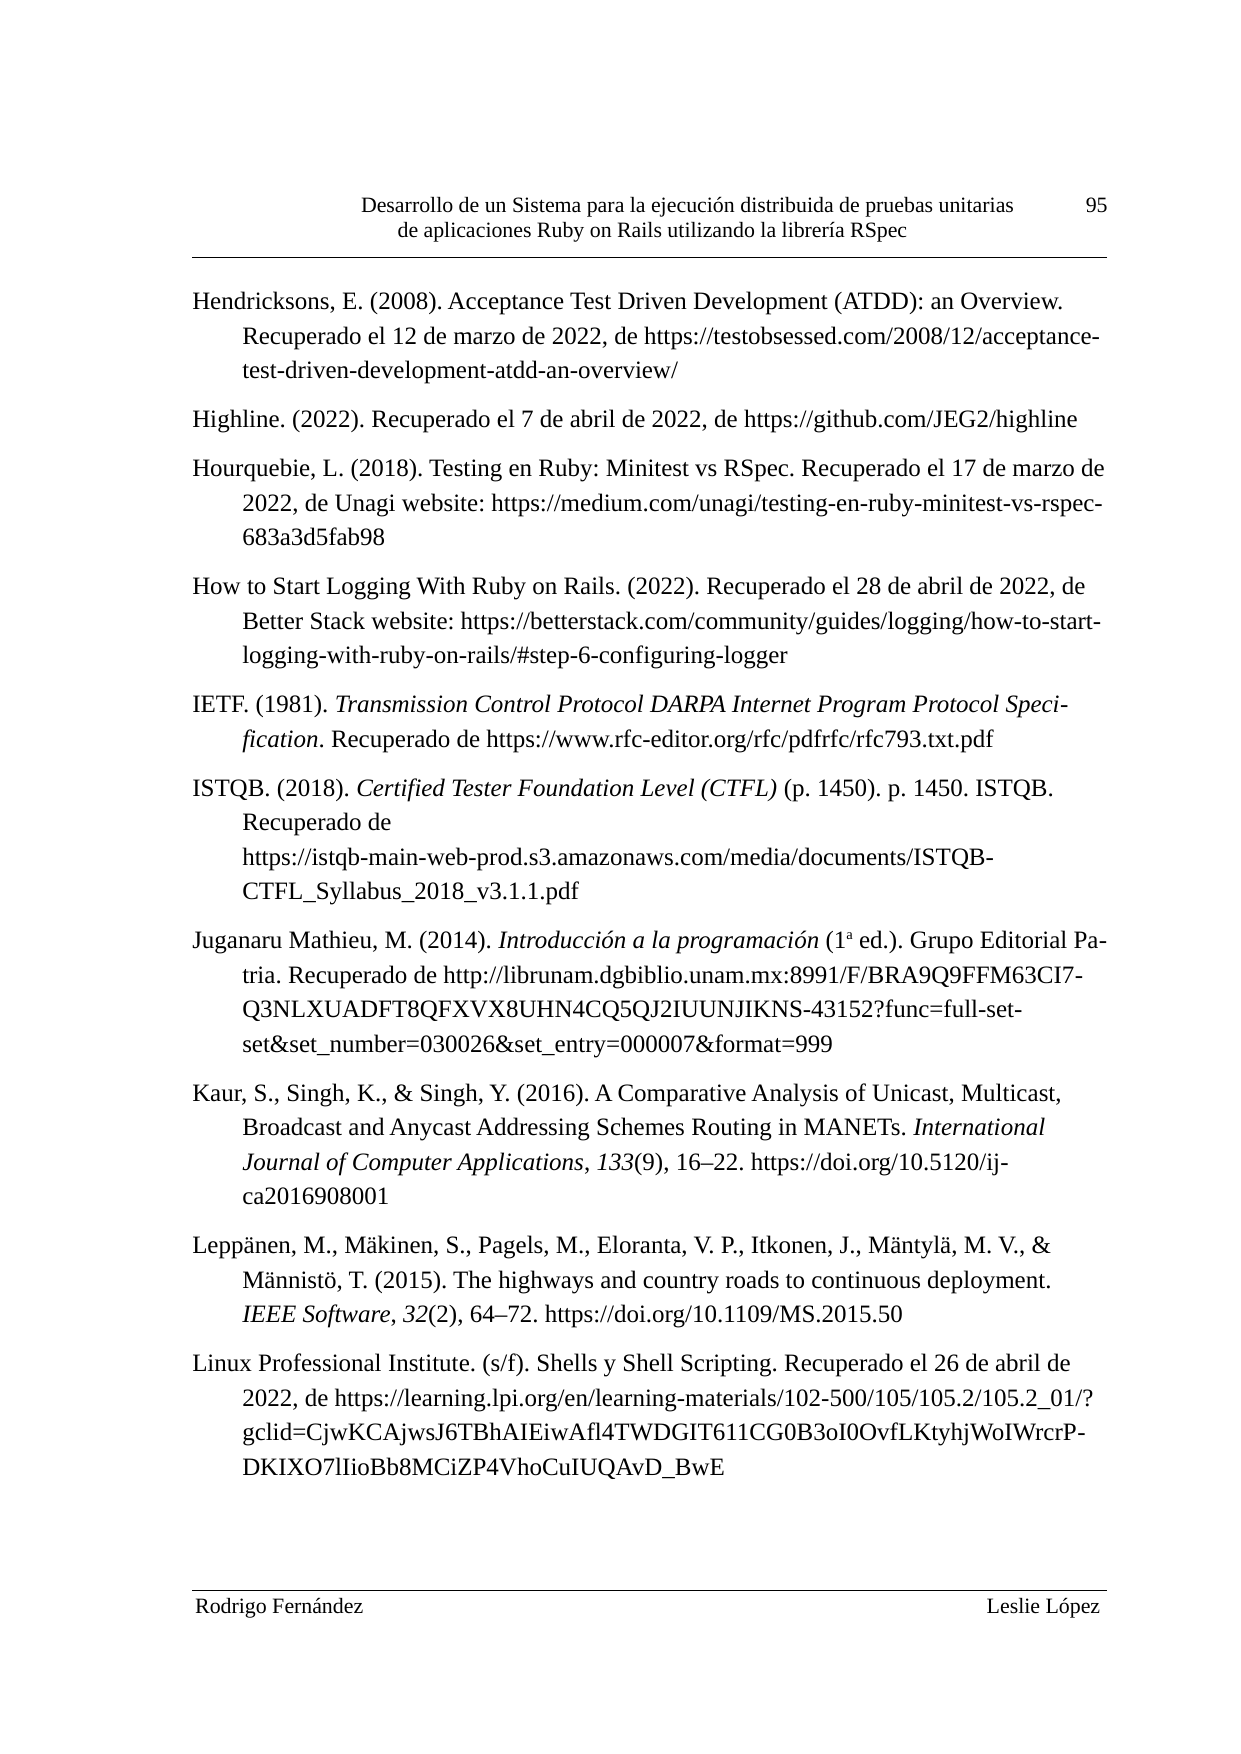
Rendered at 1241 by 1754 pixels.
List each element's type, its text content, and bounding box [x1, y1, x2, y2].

text IETF. (1981). Transmission Control Protocol DARPA Internet Program Protocol Speci­fication. Recuperado de https://www.rfc-editor.org/rfc/pdfrfc/rfc793.txt.pdf [192, 689, 1107, 753]
text How to Start Logging With Ruby on Rails. (2022). Recuperado el 28 de abril de 2022, de Better Stack website: https://betterstack.com/community/guides/logging/how-to-start-logging-with-ruby-on-rails/#step-6-configuring-logger [192, 571, 1107, 669]
text Juganaru Mathieu, M. (2014). Introducción a la programación (1a ed.). Grupo Editorial Pa­tria. Recuperado de http://librunam.dgbiblio.unam.mx:8991/F/BRA9Q9FFM63CI7­Q3NLXUADFT8QFXVX8UHN4CQ5QJ2IUUNJIKNS-43152?func=full-set-set&set_number=030026&set_entry=000007&format=999 [192, 926, 1107, 1058]
text Highline. (2022). Recuperado el 7 de abril de 2022, de https://github.com/JEG2/highline [192, 404, 1107, 433]
text Hourquebie, L. (2018). Testing en Ruby: Minitest vs RSpec. Recuperado el 17 de marzo de 2022, de Unagi website: https://medium.com/unagi/testing-en-ruby-minitest-vs-rspec-683a3d5fab98 [192, 453, 1107, 551]
text Hendricksons, E. (2008). Acceptance Test Driven Development (ATDD): an Overview. Recuperado el 12 de marzo de 2022, de https://testobsessed.com/2008/12/acceptance-test-driven-development-atdd-an-overview/ [192, 286, 1107, 384]
text ISTQB. (2018). Certified Tester Foundation Level (CTFL) (p. 1450). p. 1450. ISTQB. Recuperado de https://istqb-main-web-prod.s3.amazonaws.com/media/documents/IST­QB-CTFL_Syllabus_2018_v3.1.1.pdf [192, 773, 1107, 905]
text Leppänen, M., Mäkinen, S., Pagels, M., Eloranta, V. P., Itkonen, J., Mäntylä, M. V., & Männistö, T. (2015). The highways and country roads to continuous deployment. IEEE Software, 32(2), 64–72. https://doi.org/10.1109/MS.2015.50 [192, 1231, 1107, 1328]
text Kaur, S., Singh, K., & Singh, Y. (2016). A Comparative Analysis of Unicast, Multicast, Broadcast and Anycast Addressing Schemes Routing in MANETs. International Journal of Computer Applications, 133(9), 16–22. https://doi.org/10.5120/ij­ca2016908001 [192, 1078, 1107, 1210]
text Linux Professional Institute. (s/f). Shells y Shell Scripting. Recuperado el 26 de abril de 2022, de https://learning.lpi.org/en/learning-materials/102-500/105/105.2/105.2_01/?gclid=CjwKCAjwsJ6TBhAIEiwAfl4TWDGIT611CG0B3oI0OvfLKtyhjWoIWrcrP­DKIXO7lIioBb8MCiZP4VhoCuIUQAvD_BwE [192, 1348, 1107, 1481]
